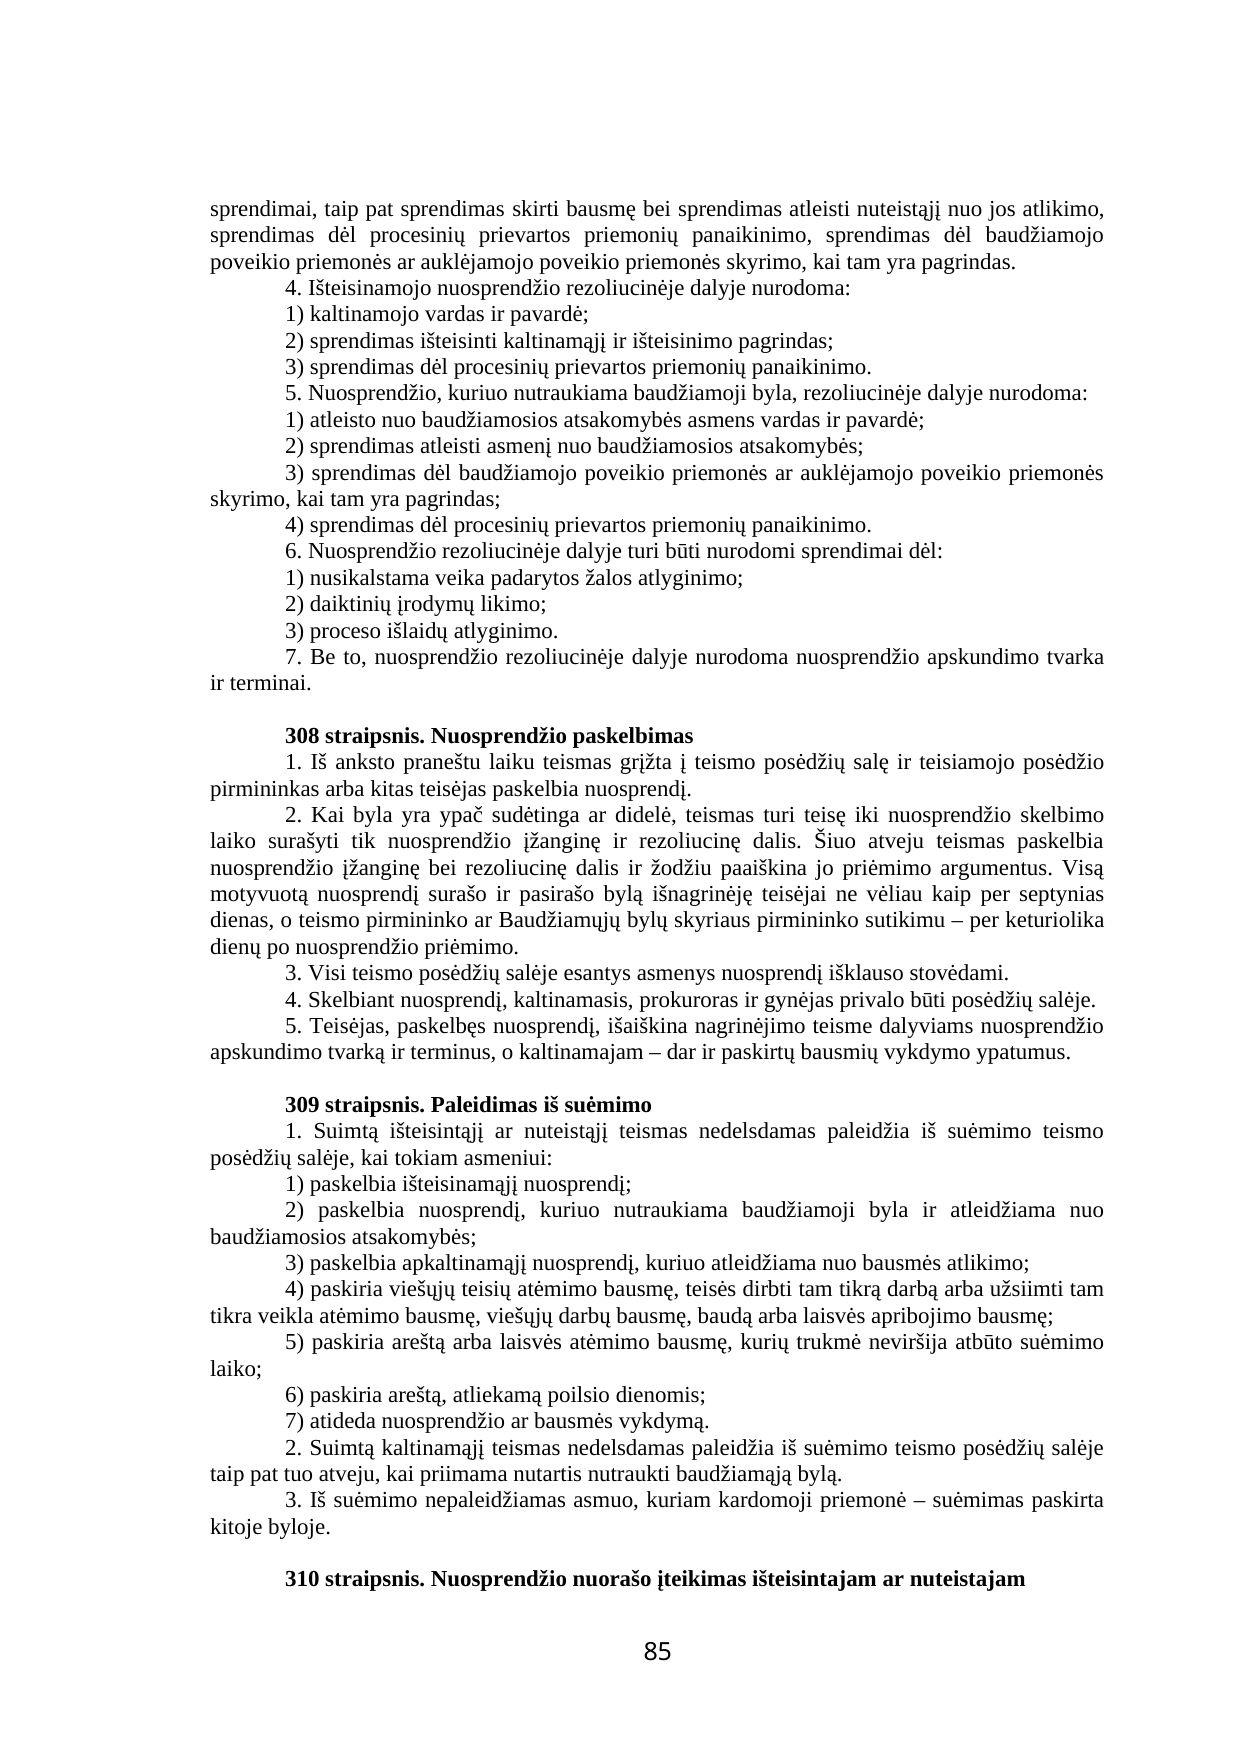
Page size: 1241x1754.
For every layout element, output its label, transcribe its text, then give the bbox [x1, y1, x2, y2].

text 6. Nuosprendžio rezoliucinėje dalyje turi būti nurodomi sprendimai dėl: [210, 538, 1106, 564]
text sprendimai, taip pat sprendimas skirti bausmę bei sprendimas atleisti nuteistąjį nuo jos atlikimo, sprendimas dėl procesinių prievartos priemonių panaikinimo, sprendimas dėl baudžiamojo poveikio priemonės ar auklėjamojo poveikio priemonės skyrimo, kai tam yra pagrindas. [210, 195, 1106, 274]
text 2. Suimtą kaltinamąjį teismas nedelsdamas paleidžia iš suėmimo teismo posėdžių salėje taip pat tuo atveju, kai priimama nutartis nutraukti baudžiamąją bylą. [210, 1434, 1106, 1486]
text 1) kaltinamojo vardas ir pavardė; [210, 300, 1106, 327]
text 3) sprendimas dėl baudžiamojo poveikio priemonės ar auklėjamojo poveikio priemonės skyrimo, kai tam yra pagrindas; [210, 458, 1106, 511]
text 1. Iš anksto praneštu laiku teismas grįžta į teismo posėdžių salę ir teisiamojo posėdžio pirmininkas arba kitas teisėjas paskelbia nuosprendį. [210, 748, 1106, 801]
text 3. Visi teismo posėdžių salėje esantys asmenys nuosprendį išklauso stovėdami. [210, 959, 1106, 986]
text 4) sprendimas dėl procesinių prievartos priemonių panaikinimo. [210, 511, 1106, 538]
text 4. Skelbiant nuosprendį, kaltinamasis, prokuroras ir gynėjas privalo būti posėdžių salėje. [210, 986, 1106, 1012]
text 5. Teisėjas, paskelbęs nuosprendį, išaiškina nagrinėjimo teisme dalyviams nuosprendžio apskundimo tvarką ir terminus, o kaltinamajam – dar ir paskirtų bausmių vykdymo ypatumus. [210, 1012, 1106, 1065]
text 310 straipsnis. Nuosprendžio nuorašo įteikimas išteisintajam ar nuteistajam [285, 1565, 1106, 1592]
text 2) sprendimas išteisinti kaltinamąjį ir išteisinimo pagrindas; [210, 327, 1106, 353]
text 1) atleisto nuo baudžiamosios atsakomybės asmens vardas ir pavardė; [210, 406, 1106, 432]
text 5. Nuosprendžio, kuriuo nutraukiama baudžiamoji byla, rezoliucinėje dalyje nurodoma: [210, 379, 1106, 406]
text 2. Kai byla yra ypač sudėtinga ar didelė, teismas turi teisę iki nuosprendžio skelbimo laiko surašyti tik nuosprendžio įžanginę ir rezoliucinę dalis. Šiuo atveju teismas paskelbia nuosprendžio įžanginę bei rezoliucinę dalis ir žodžiu paaiškina jo priėmimo argumentus. Visą motyvuotą nuosprendį surašo ir pasirašo bylą išnagrinėję teisėjai ne vėliau kaip per septynias dienas, o teismo pirmininko ar Baudžiamųjų bylų skyriaus pirmininko sutikimu – per keturiolika dienų po nuosprendžio priėmimo. [210, 801, 1106, 959]
text 2) paskelbia nuosprendį, kuriuo nutraukiama baudžiamoji byla ir atleidžiama nuo baudžiamosios atsakomybės; [210, 1196, 1106, 1249]
text 1) nusikalstama veika padarytos žalos atlyginimo; [210, 564, 1106, 590]
text 4) paskiria viešųjų teisių atėmimo bausmę, teisės dirbti tam tikrą darbą arba užsiimti tam tikra veikla atėmimo bausmę, viešųjų darbų bausmę, baudą arba laisvės apribojimo bausmę; [210, 1276, 1106, 1328]
text 5) paskiria areštą arba laisvės atėmimo bausmę, kurių trukmė neviršija atbūto suėmimo laiko; [210, 1328, 1106, 1381]
text 7. Be to, nuosprendžio rezoliucinėje dalyje nurodoma nuosprendžio apskundimo tvarka ir terminai. [210, 643, 1106, 696]
text 3) proceso išlaidų atlyginimo. [210, 617, 1106, 643]
text 4. Išteisinamojo nuosprendžio rezoliucinėje dalyje nurodoma: [210, 274, 1106, 300]
text 2) daiktinių įrodymų likimo; [210, 590, 1106, 617]
text 3. Iš suėmimo nepaleidžiamas asmuo, kuriam kardomoji priemonė – suėmimas paskirta kitoje byloje. [210, 1486, 1106, 1539]
text 1. Suimtą išteisintąjį ar nuteistąjį teismas nedelsdamas paleidžia iš suėmimo teismo posėdžių salėje, kai tokiam asmeniui: [210, 1117, 1106, 1170]
text 309 straipsnis. Paleidimas iš suėmimo [210, 1091, 1106, 1117]
text 3) paskelbia apkaltinamąjį nuosprendį, kuriuo atleidžiama nuo bausmės atlikimo; [210, 1249, 1106, 1276]
text 1) paskelbia išteisinamąjį nuosprendį; [210, 1170, 1106, 1196]
text 7) atideda nuosprendžio ar bausmės vykdymą. [210, 1407, 1106, 1434]
text 2) sprendimas atleisti asmenį nuo baudžiamosios atsakomybės; [210, 432, 1106, 458]
text 6) paskiria areštą, atliekamą poilsio dienomis; [210, 1381, 1106, 1407]
text 308 straipsnis. Nuosprendžio paskelbimas [210, 722, 1106, 748]
text 3) sprendimas dėl procesinių prievartos priemonių panaikinimo. [210, 353, 1106, 379]
